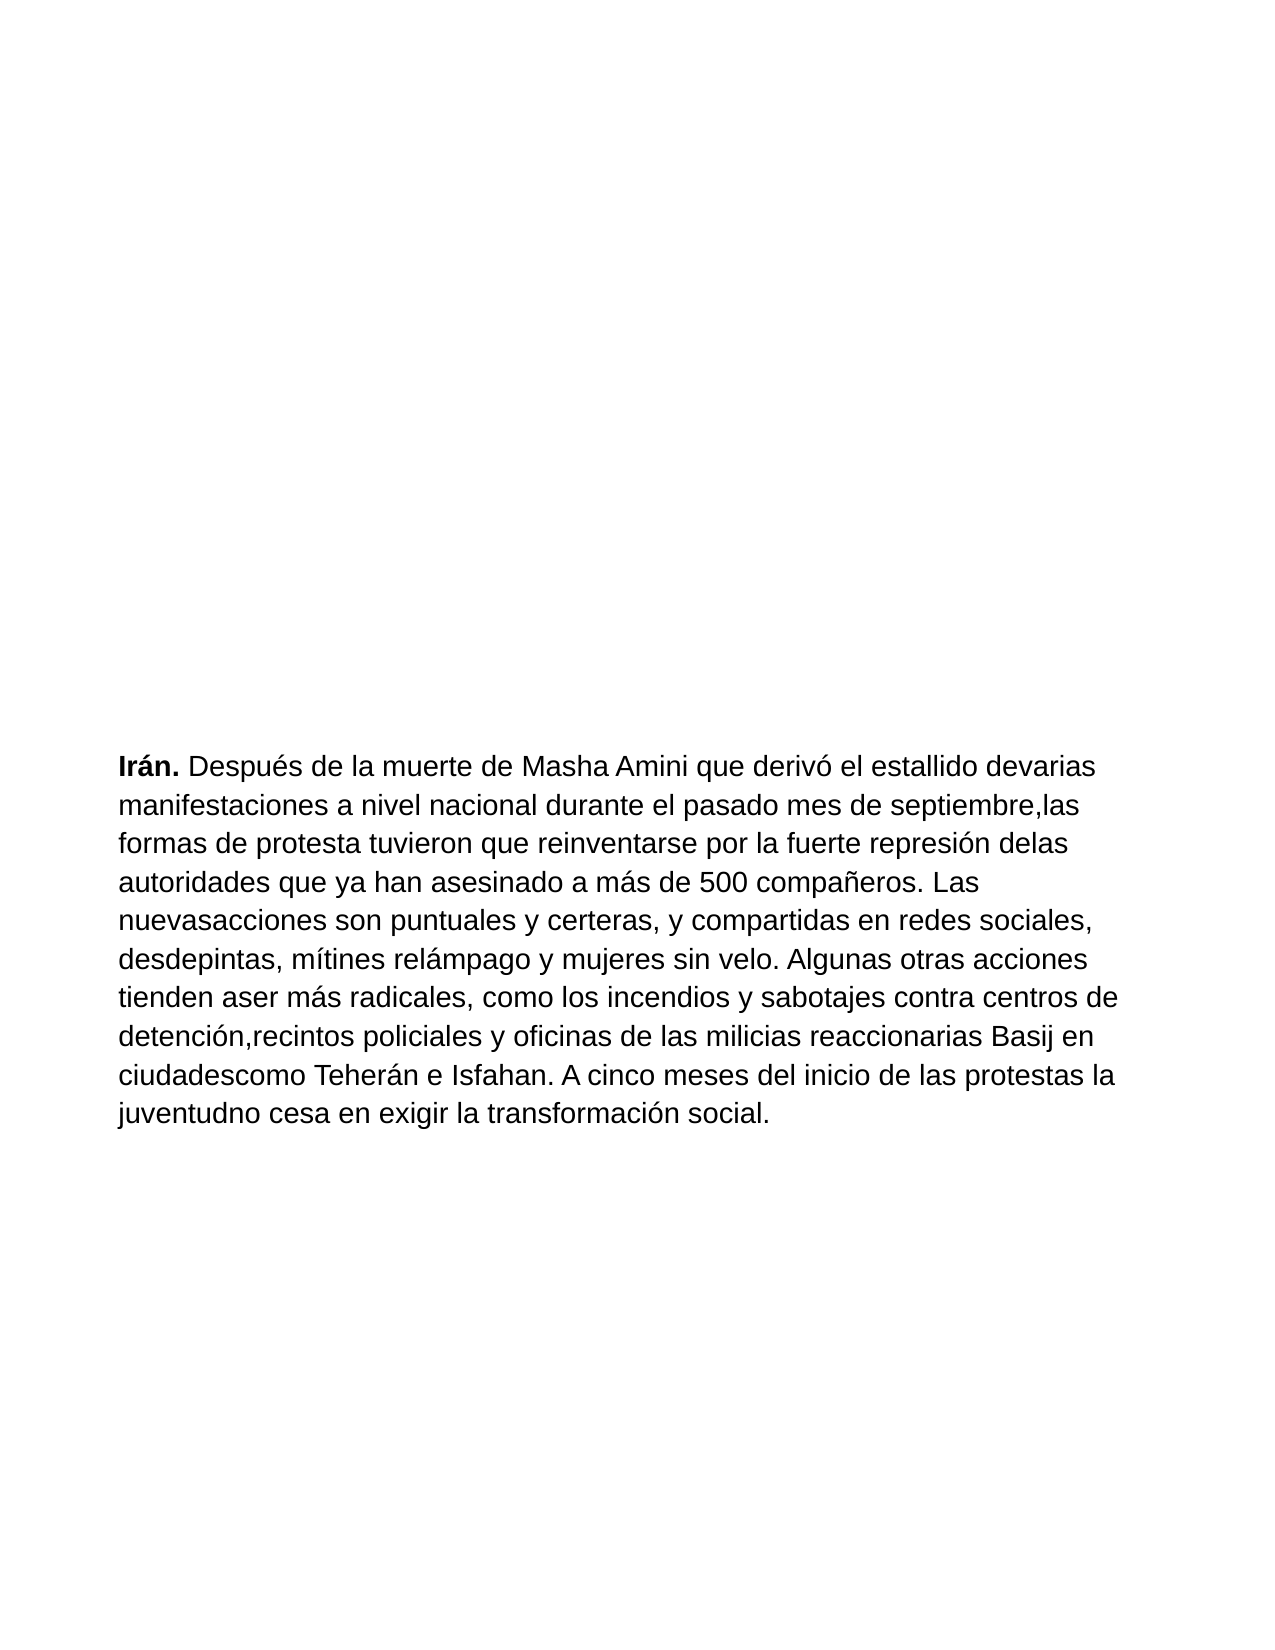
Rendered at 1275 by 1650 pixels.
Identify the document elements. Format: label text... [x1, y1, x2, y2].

text Irán. Después de la muerte de Masha Amini que derivó el estallido devarias manifestaciones a nivel nacional durante el pasado mes de septiembre,las formas de protesta tuvieron que reinventarse por la fuerte represión delas autoridades que ya han asesinado a más de 500 compañeros. Las nuevasacciones son puntuales y certeras, y compartidas en redes sociales, desdepintas, mítines relámpago y mujeres sin velo. Algunas otras acciones tienden aser más radicales, como los incendios y sabotajes contra centros de detención,recintos policiales y oficinas de las milicias reaccionarias Basij en ciudadescomo Teherán e Isfahan. A cinco meses del inicio de las protestas la juventudno cesa en exigir la transformación social. [118, 749, 1157, 1130]
